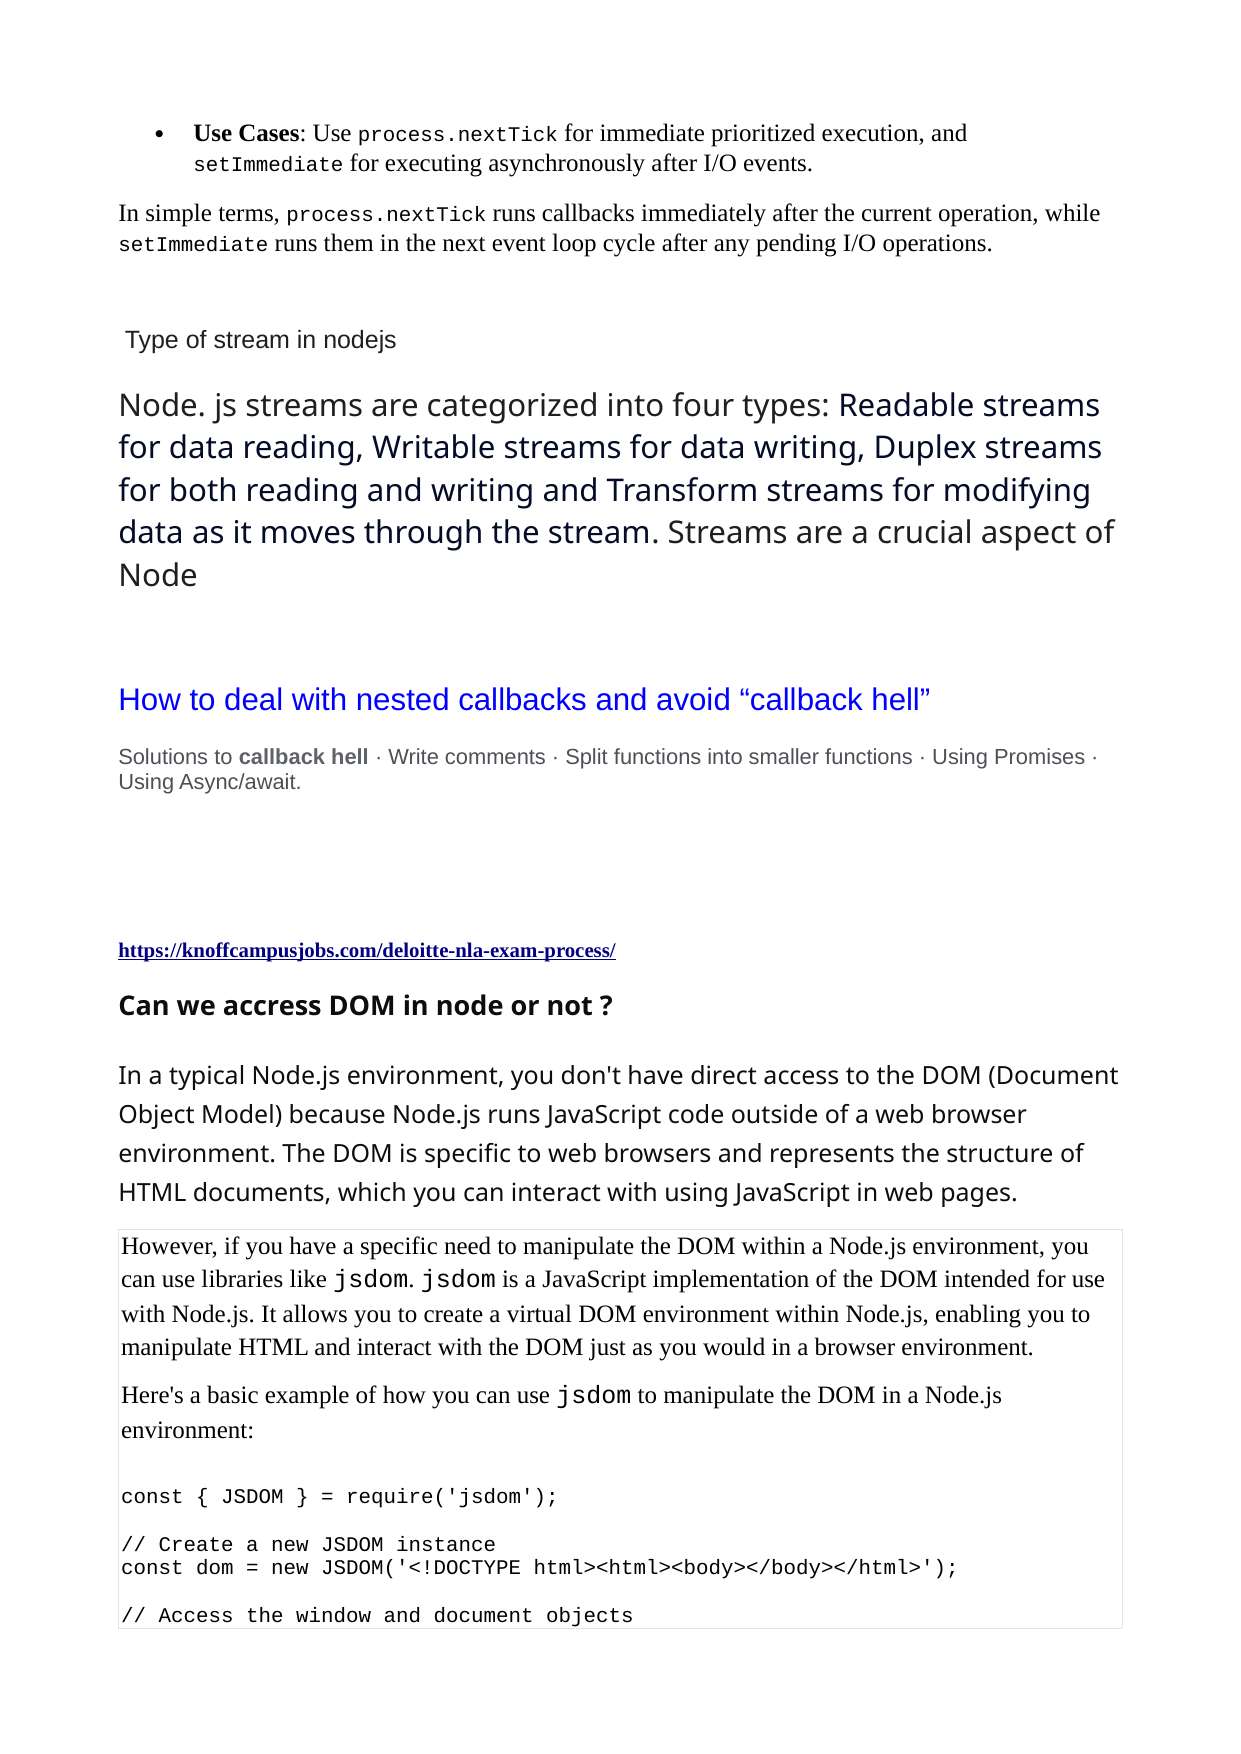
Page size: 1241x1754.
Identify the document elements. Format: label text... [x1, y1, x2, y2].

text // Create a new JSDOM instance [119, 1531, 1122, 1555]
text Here's a basic example of how you can use jsdom to manipulate the DOM in a Node.js environment: [119, 1377, 1122, 1444]
text Node. js streams are categorized into four types: Readable streams for data reading, Writable streams for data writing, Duplex streams for both reading and writing and Transform streams for modifying data as it moves through the stream. Streams are a crucial aspect of Node [118, 383, 1122, 596]
text Solutions to callback hell · Write comments · Split functions into smaller functions · Using Promises · Using Async/await. [118, 743, 1122, 794]
text In simple terms, process.nextTick runs callbacks immediately after the current operation, while setImmediate runs them in the next event loop cycle after any pending I/O operations. [118, 198, 1122, 257]
text https://knoffcampusjobs.com/deloitte-nla-exam-process/ [118, 938, 1122, 962]
text const dom = new JSDOM('<!DOCTYPE html><html><body></body></html>'); [119, 1555, 1122, 1581]
text In a typical Node.js environment, you don't have direct access to the DOM (Document Object Model) because Node.js runs JavaScript code outside of a web browser environment. The DOM is specific to web browsers and represents the structure of HTML documents, which you can interact with using JavaScript in web pages. [118, 1057, 1122, 1209]
text However, if you have a specific need to manipulate the DOM within a Node.js environment, you can use libraries like jsdom. jsdom is a JavaScript implementation of the DOM intended for use with Node.js. It allows you to create a virtual DOM environment within Node.js, enabling you to manipulate HTML and interact with the DOM just as you would in a browser environment. [119, 1230, 1122, 1361]
subtitle How to deal with nested callbacks and avoid “callback hell” [118, 681, 1122, 717]
text const { JSDOM } = require('jsdom'); [119, 1484, 1122, 1510]
text Can we accress DOM in node or not ? [118, 986, 1122, 1023]
text // Access the window and document objects [119, 1602, 1122, 1628]
text Type of stream in nodejs [118, 325, 1122, 354]
list Use Cases: Use process.nextTick for immediate prioritized execution, and setImmediate for executing asynchronously after I/O events. [156, 118, 1122, 177]
